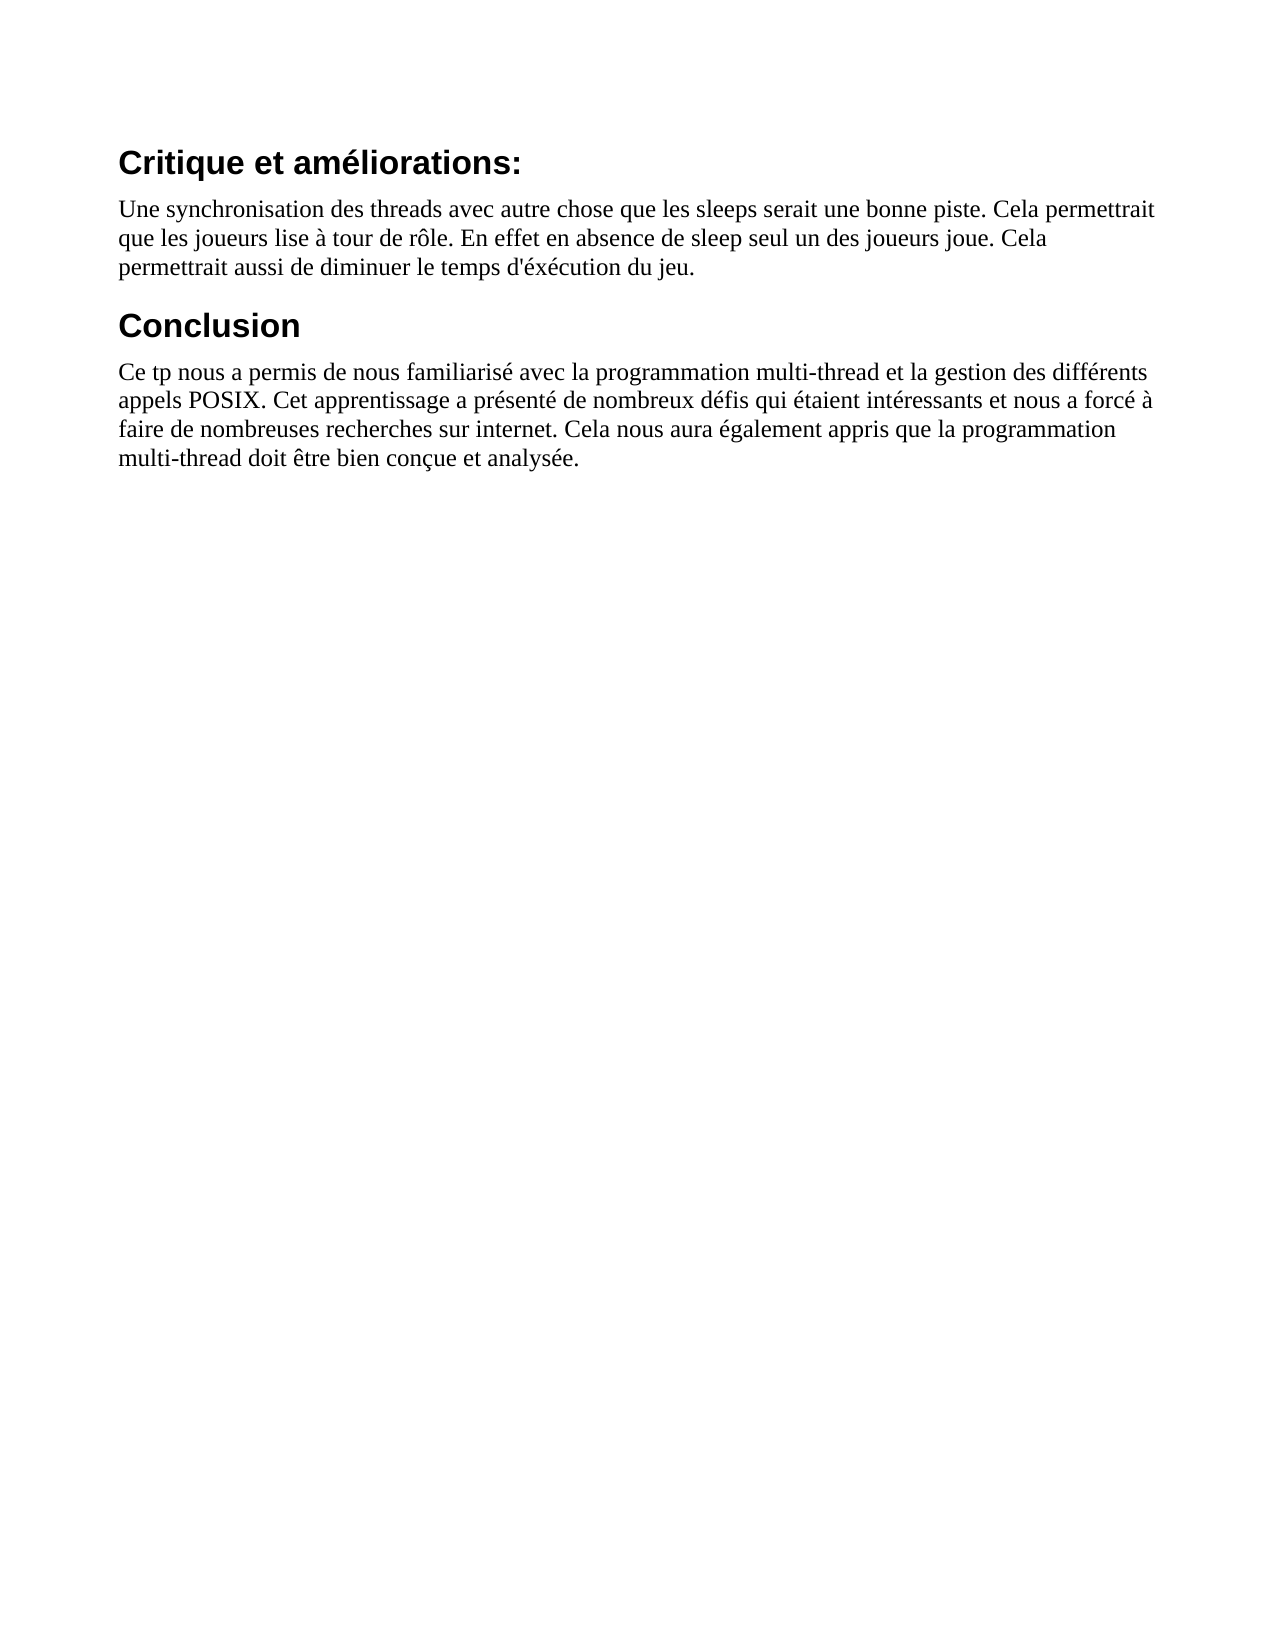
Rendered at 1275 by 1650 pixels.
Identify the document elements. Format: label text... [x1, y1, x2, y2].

text Ce tp nous a permis de nous familiarisé avec la programmation multi-thread et la gestion des différents appels POSIX. Cet apprentissage a présenté de nombreux défis qui étaient intéressants et nous a forcé à faire de nombreuses recherches sur internet. Cela nous aura également appris que la programmation multi-thread doit être bien conçue et analysée. [118, 357, 1157, 472]
subtitle Critique et améliorations: [118, 143, 1157, 182]
text Une synchronisation des threads avec autre chose que les sleeps serait une bonne piste. Cela permettrait que les joueurs lise à tour de rôle. En effet en absence de sleep seul un des joueurs joue. Cela permettrait aussi de diminuer le temps d'éxécution du jeu. [118, 194, 1157, 281]
subtitle Conclusion [118, 306, 1157, 344]
